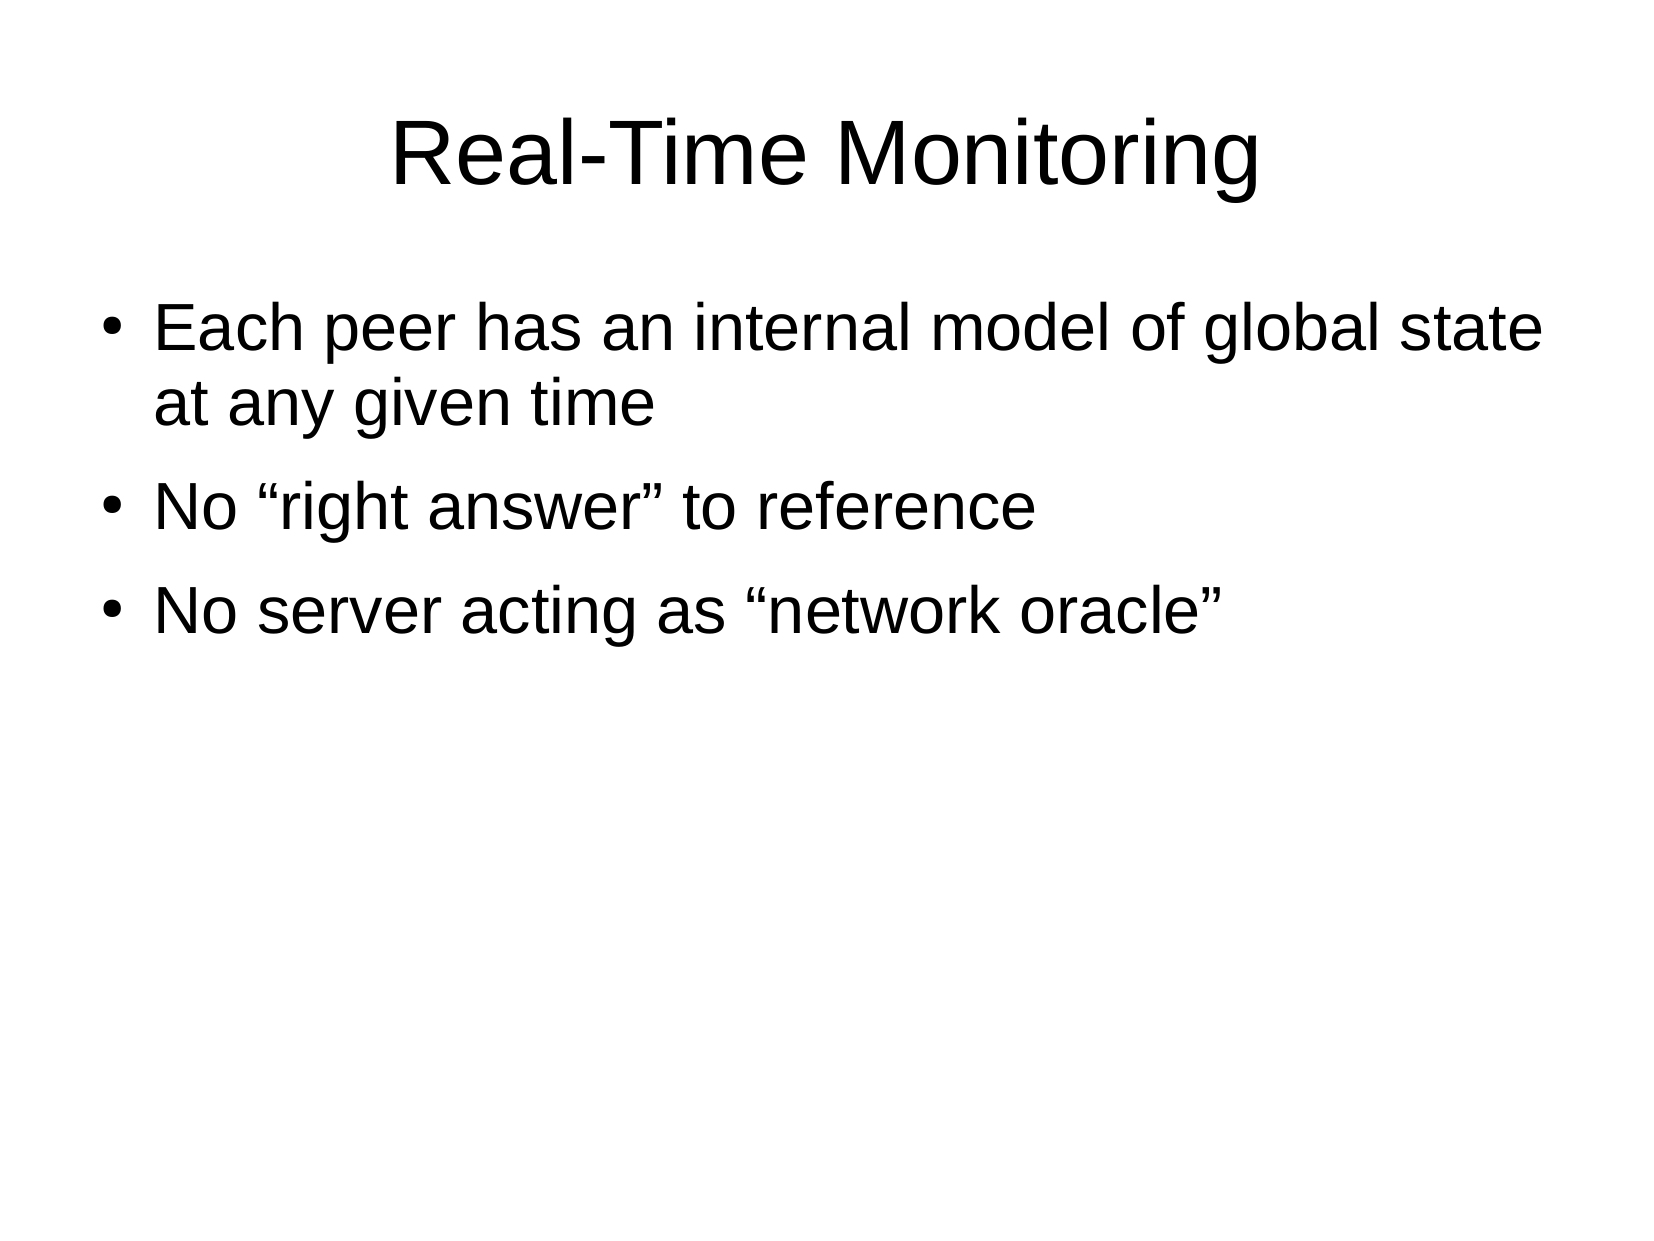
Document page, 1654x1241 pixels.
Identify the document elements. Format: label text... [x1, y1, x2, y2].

list Each peer has an internal model of global state at any given time No “right answer” to reference No server acting as “network oracle” [82, 290, 1571, 1010]
title Real-Time Monitoring [82, 49, 1571, 257]
